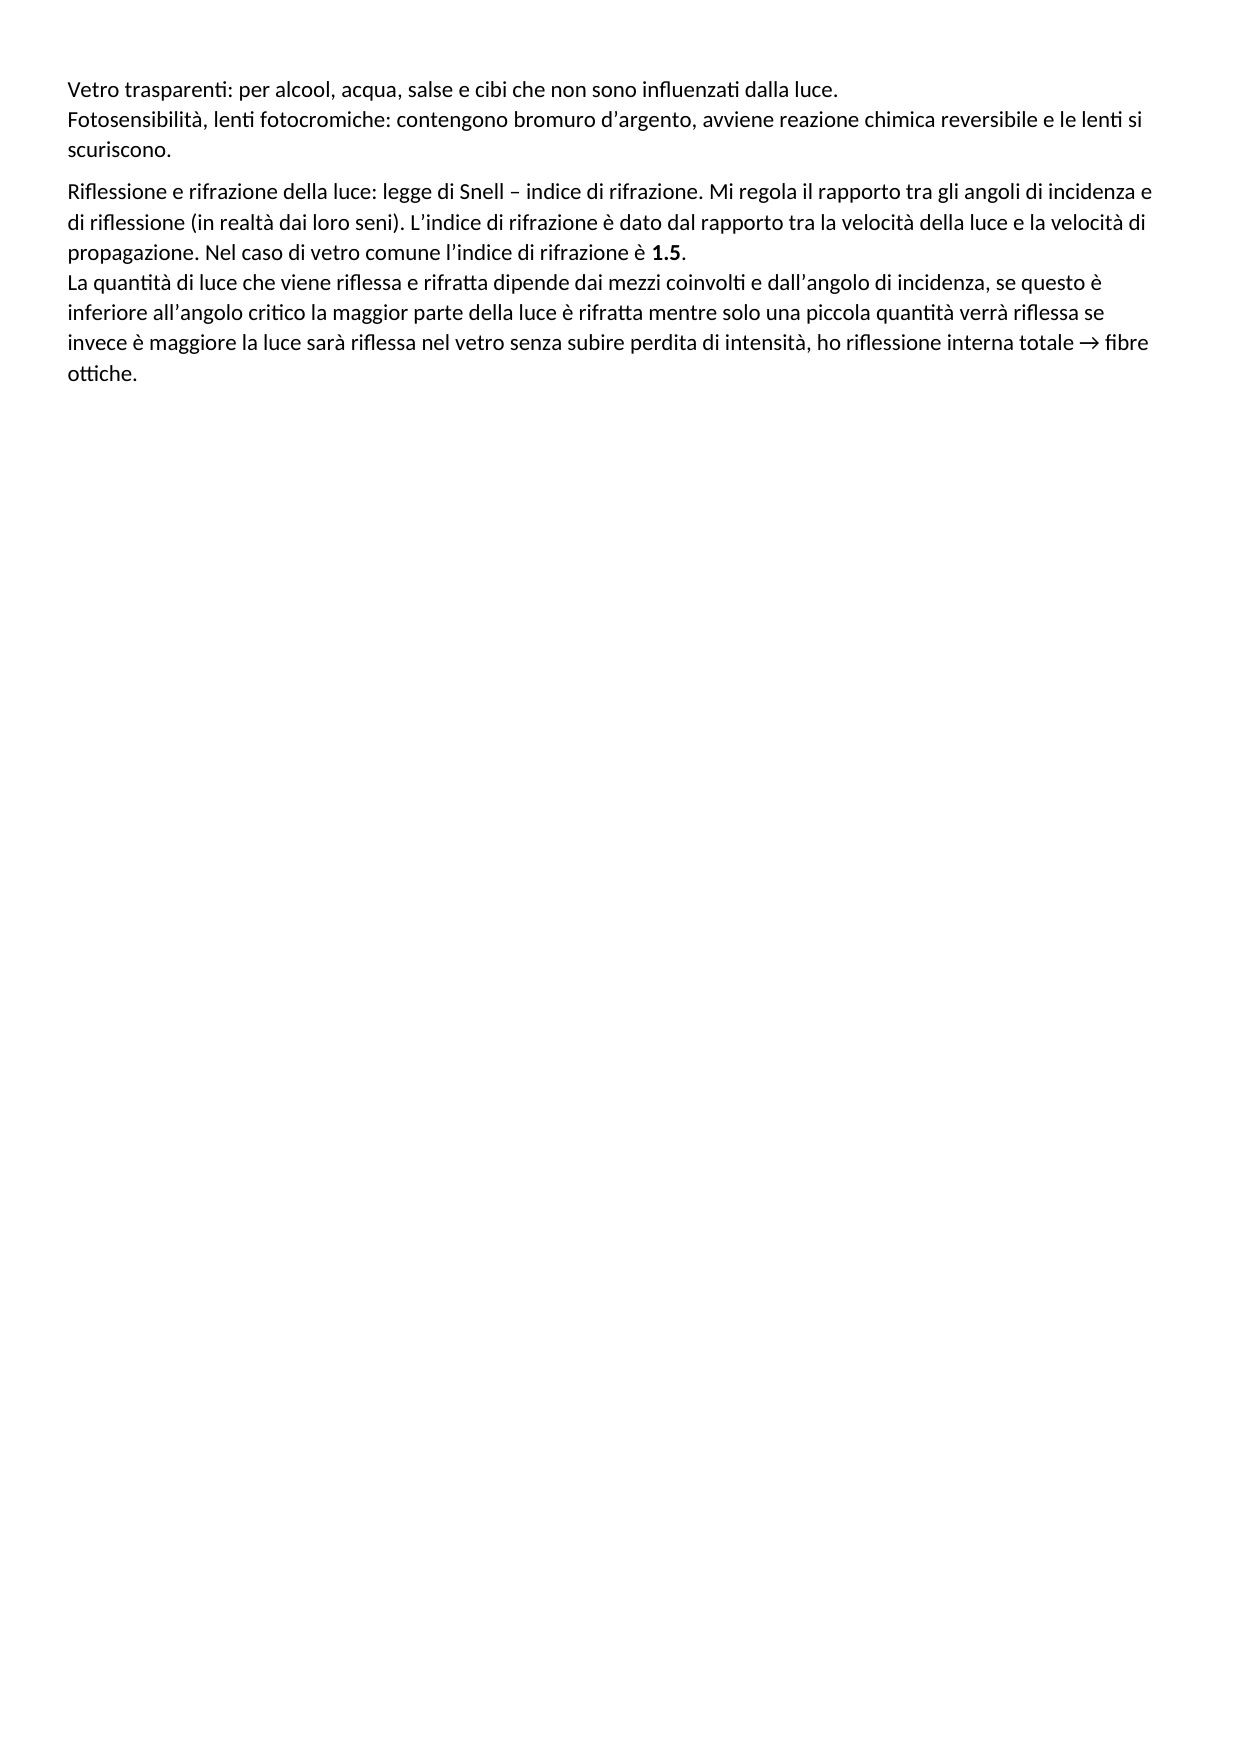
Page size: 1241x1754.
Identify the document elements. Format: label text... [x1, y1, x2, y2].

text Riflessione e rifrazione della luce: legge di Snell – indice di rifrazione. Mi regola il rapporto tra gli angoli di incidenza e di riflessione (in realtà dai loro seni). L’indice di rifrazione è dato dal rapporto tra la velocità della luce e la velocità di propagazione. Nel caso di vetro comune l’indice di rifrazione è 1.5. La quantità di luce che viene riflessa e rifratta dipende dai mezzi coinvolti e dall’angolo di incidenza, se questo è inferiore all’angolo critico la maggior parte della luce è rifratta mentre solo una piccola quantità verrà riflessa se invece è maggiore la luce sarà riflessa nel vetro senza subire perdita di intensità, ho riflessione interna totale → fibre ottiche. [67, 177, 1165, 417]
text Vetro trasparenti: per alcool, acqua, salse e cibi che non sono influenzati dalla luce. Fotosensibilità, lenti fotocromiche: contengono bromuro d’argento, avviene reazione chimica reversibile e le lenti si scuriscono. [67, 75, 1165, 163]
